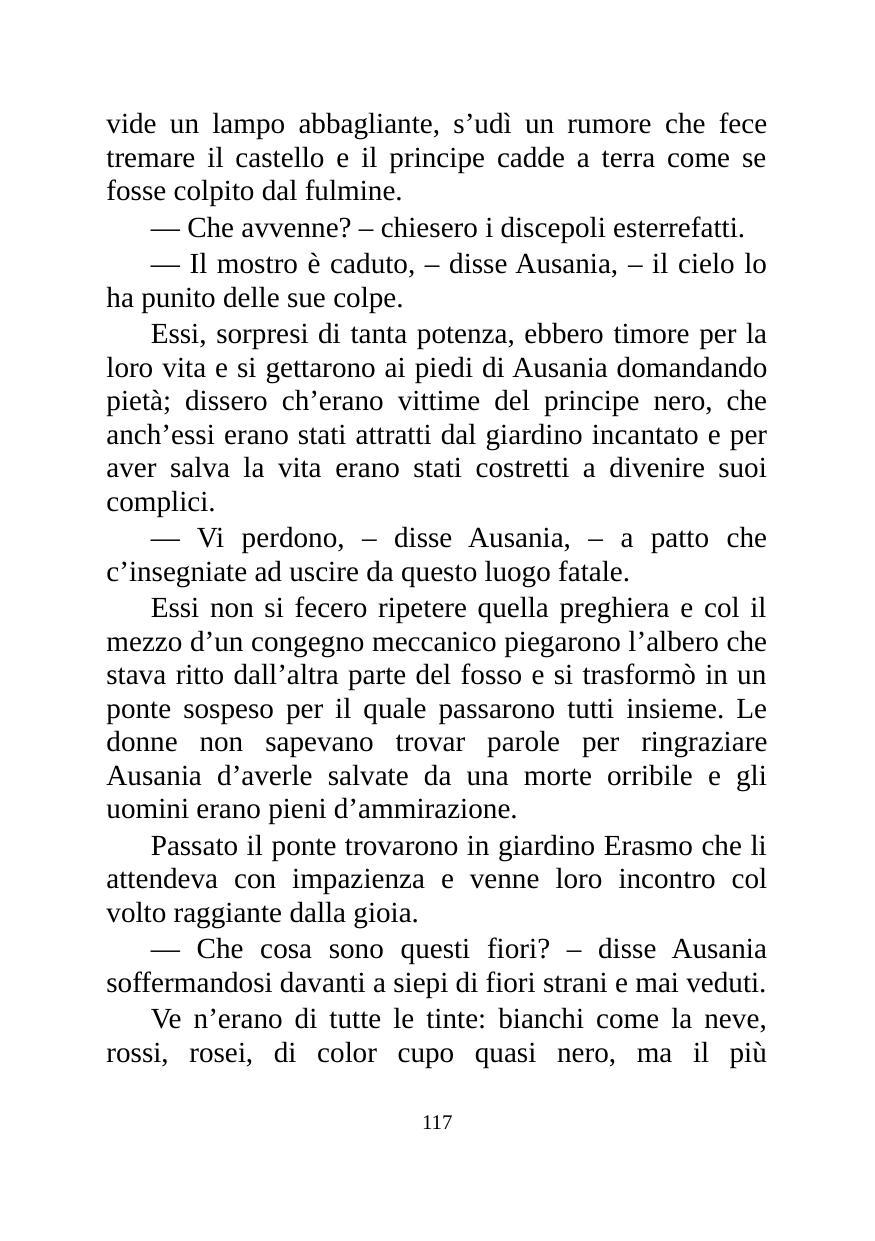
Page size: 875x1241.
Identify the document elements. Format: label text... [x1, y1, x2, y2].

text Ve n’erano di tutte le tinte: bianchi come la neve, rossi, rosei, di color cupo quasi nero, ma il più [106, 1002, 768, 1069]
text Essi, sorpresi di tanta potenza, ebbero timore per la loro vita e si gettarono ai piedi di Ausania domandando pietà; dissero ch’erano vittime del principe nero, che anch’essi erano stati attratti dal giardino incantato e per aver salva la vita erano stati costretti a divenire suoi complici. [106, 316, 768, 517]
text — Il mostro è caduto, – disse Ausania, – il cielo lo ha punito delle sue colpe. [106, 246, 768, 313]
text vide un lampo abbagliante, s’udì un rumore che fece tremare il castello e il principe cadde a terra come se fosse colpito dal fulmine. [106, 106, 768, 207]
text — Vi perdono, – disse Ausania, – a patto che c’insegniate ad uscire da questo luogo fatale. [106, 520, 768, 587]
text Essi non si fecero ripetere quella preghiera e col il mezzo d’un congegno meccanico piegarono l’albero che stava ritto dall’altra parte del fosso e si trasformò in un ponte sospeso per il quale passarono tutti insieme. Le donne non sapevano trovar parole per ringraziare Ausania d’averle salvate da una morte orribile e gli uomini erano pieni d’ammirazione. [106, 590, 768, 825]
text Passato il ponte trovarono in giardino Erasmo che li attendeva con impazienza e venne loro incontro col volto raggiante dalla gioia. [106, 828, 768, 929]
text — Che avvenne? – chiesero i discepoli esterrefatti. [106, 210, 768, 243]
text — Che cosa sono questi fiori? – disse Ausania soffermandosi davanti a siepi di fiori strani e mai veduti. [106, 932, 768, 999]
